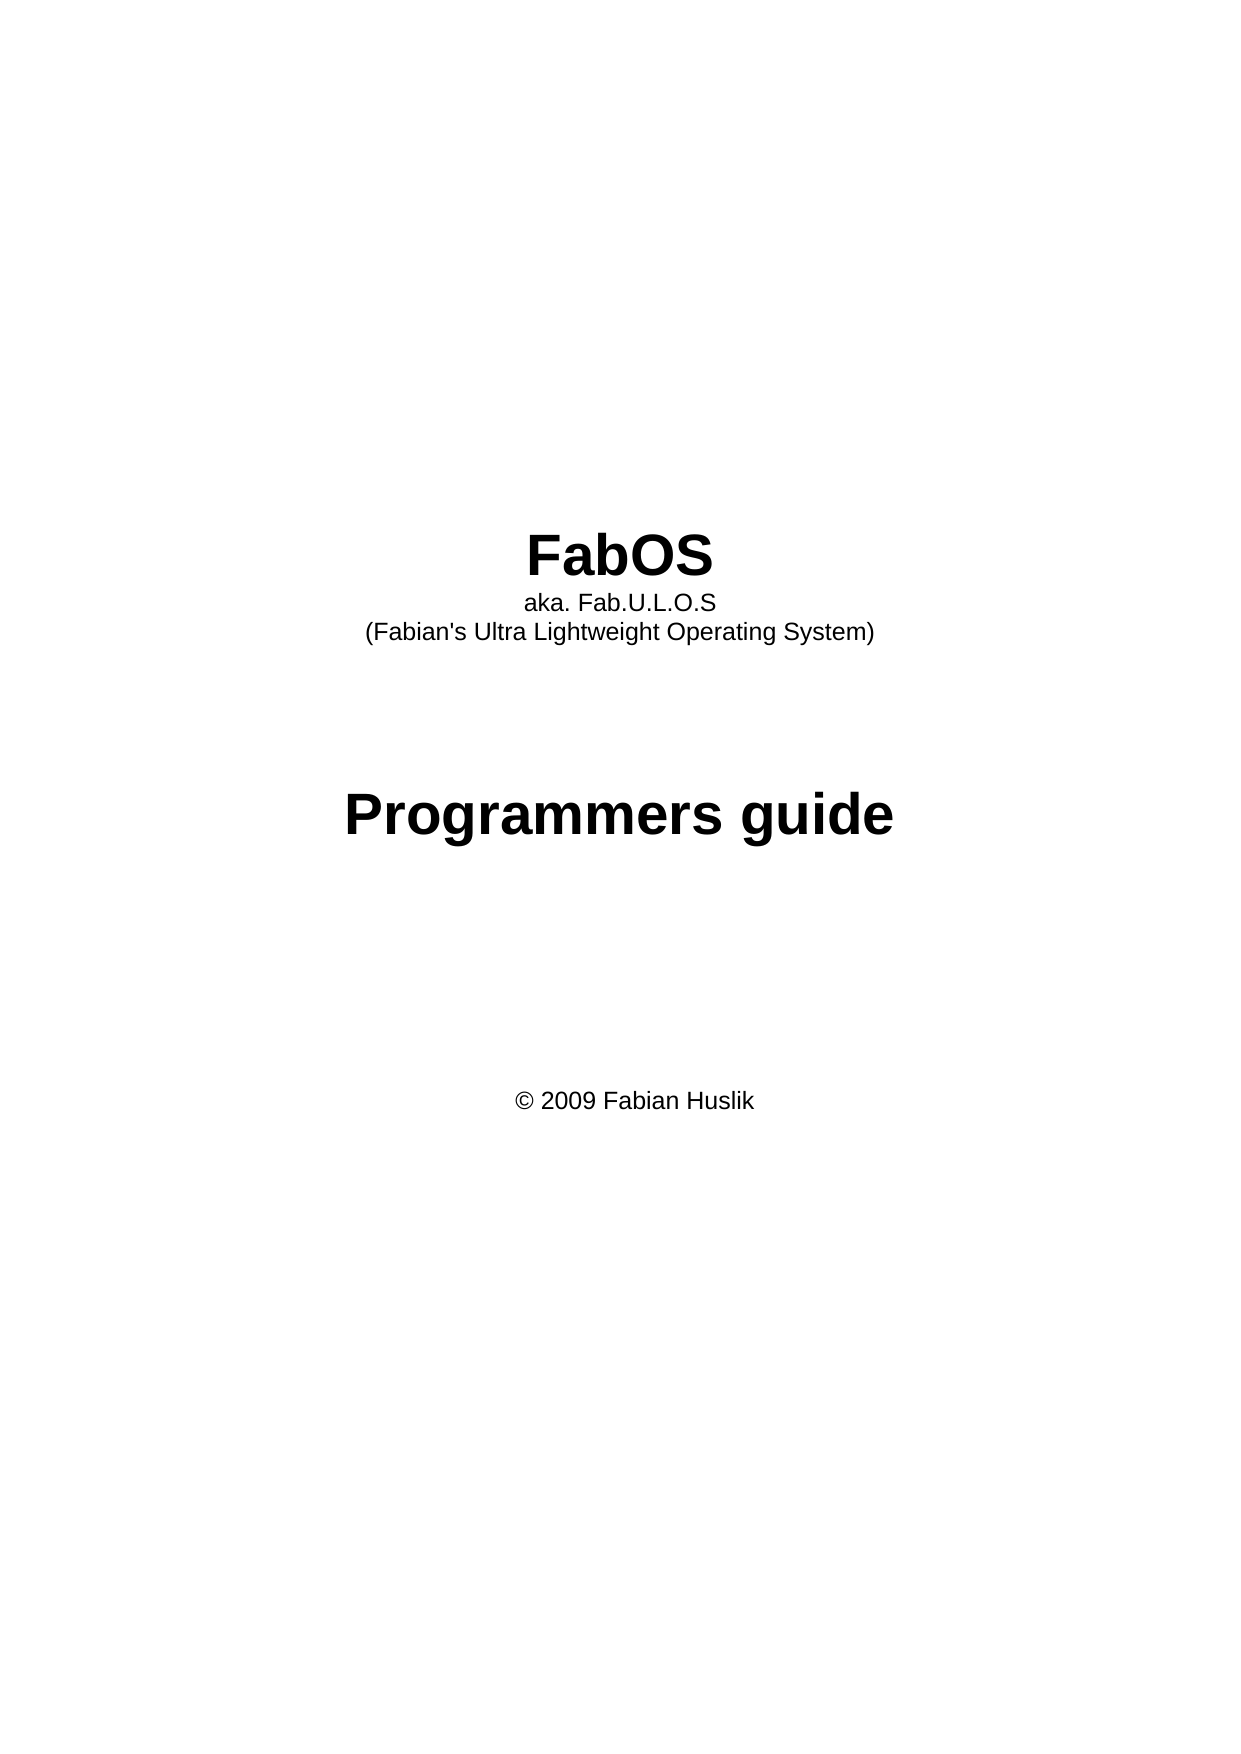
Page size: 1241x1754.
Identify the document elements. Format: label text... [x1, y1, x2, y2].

text © 2009 Fabian Huslik [148, 1086, 1122, 1115]
text aka. Fab.U.L.O.S [118, 588, 1122, 616]
text Programmers guide [118, 779, 1122, 913]
text FabOS [118, 521, 1122, 588]
text (Fabian's Ultra Lightweight Operating System) [118, 616, 1122, 645]
